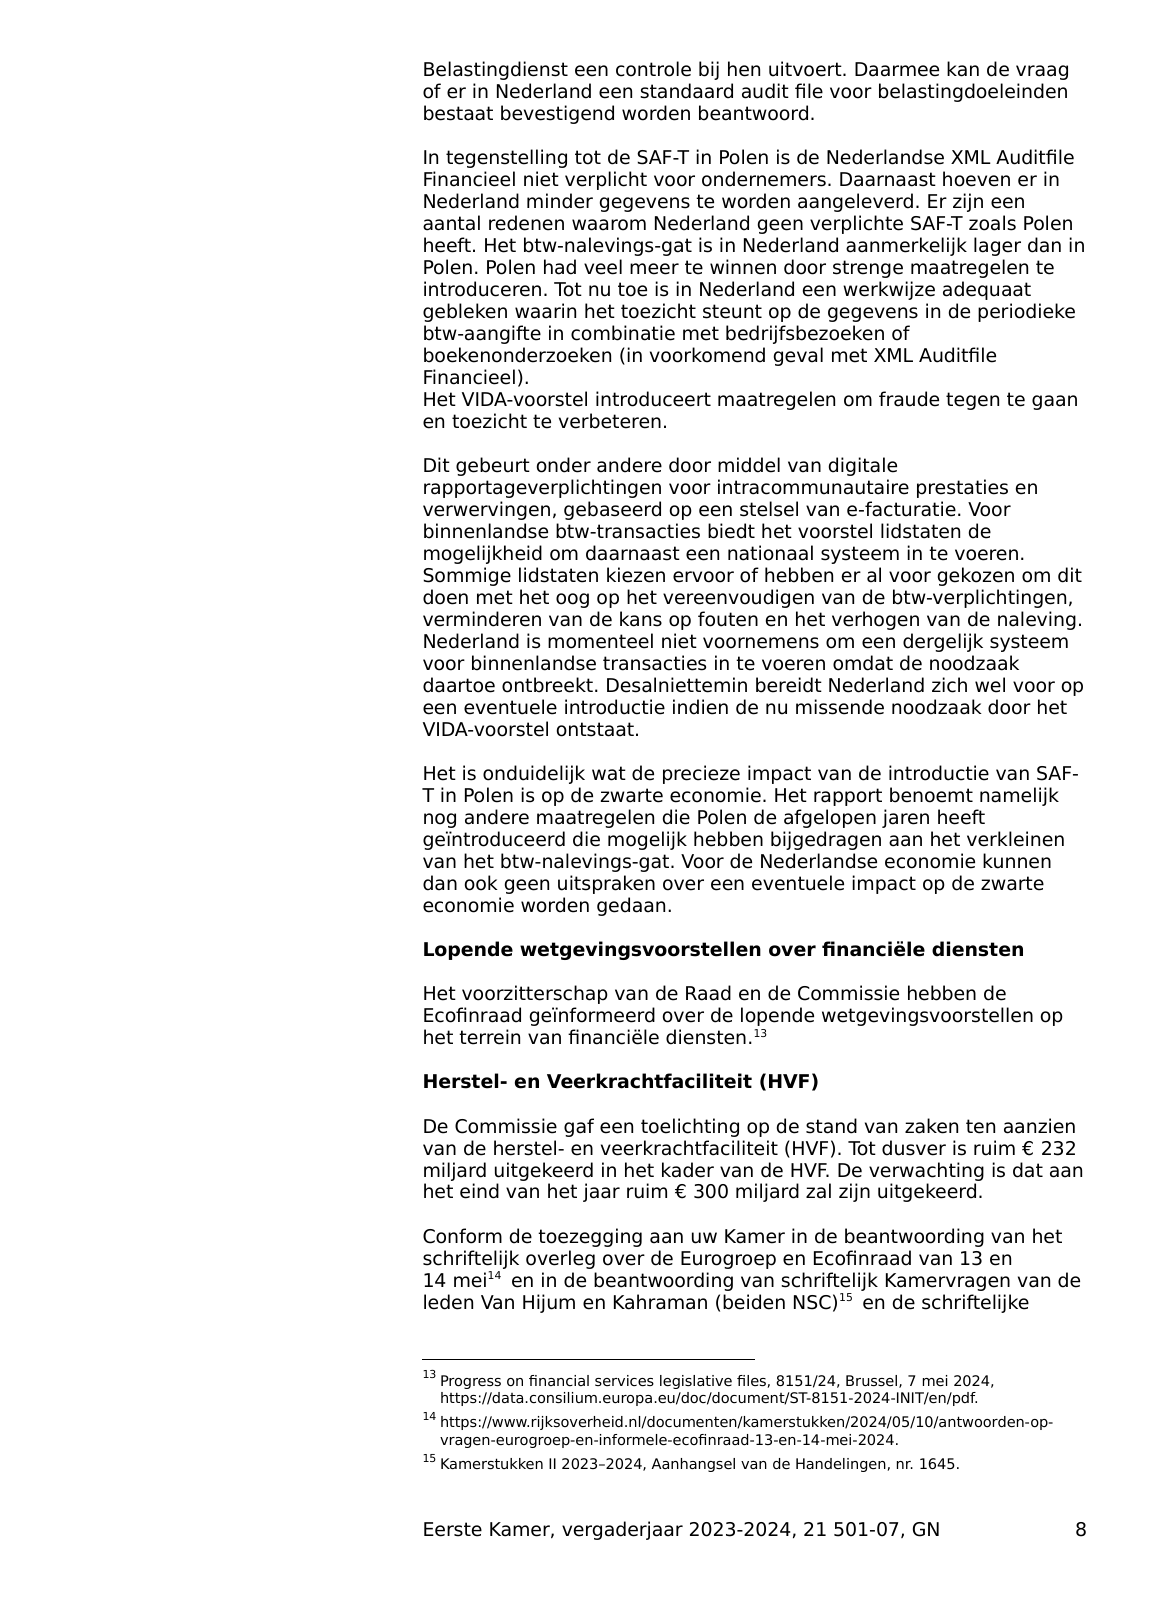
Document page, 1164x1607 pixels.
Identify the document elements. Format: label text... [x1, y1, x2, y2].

text Dit gebeurt onder andere door middel van digitale rapportageverplichtingen voor intracommunautaire prestaties en verwervingen, gebaseerd op een stelsel van e-facturatie. Voor binnenlandse btw-transacties biedt het voorstel lidstaten de mogelijkheid om daarnaast een nationaal systeem in te voeren. Sommige lidstaten kiezen ervoor of hebben er al voor gekozen om dit doen met het oog op het vereenvoudigen van de btw-verplichtingen, verminderen van de kans op fouten en het verhogen van de naleving. Nederland is momenteel niet voornemens om een dergelijk systeem voor binnenlandse transacties in te voeren omdat de noodzaak daartoe ontbreekt. Desalniettemin bereidt Nederland zich wel voor op een eventuele introductie indien de nu missende noodzaak door het VIDA-voorstel ontstaat. [422, 455, 1087, 741]
text In tegenstelling tot de SAF-T in Polen is de Nederlandse XML Auditfile Financieel niet verplicht voor ondernemers. Daarnaast hoeven er in Nederland minder gegevens te worden aangeleverd. Er zijn een aantal redenen waarom Nederland geen verplichte SAF-T zoals Polen heeft. Het btw-nalevings-gat is in Nederland aanmerkelijk lager dan in Polen. Polen had veel meer te winnen door strenge maatregelen te introduceren. Tot nu toe is in Nederland een werkwijze adequaat gebleken waarin het toezicht steunt op de gegevens in de periodieke btw-aangifte in combinatie met bedrijfsbezoeken of boekenonderzoeken (in voorkomend geval met XML Auditfile Financieel). [422, 147, 1087, 389]
subtitle Herstel- en Veerkrachtfaciliteit (HVF) [422, 1071, 1087, 1093]
text De Commissie gaf een toelichting op de stand van zaken ten aanzien van de herstel- en veerkrachtfaciliteit (HVF). Tot dusver is ruim € 232 miljard uitgekeerd in het kader van de HVF. De verwachting is dat aan het eind van het jaar ruim € 300 miljard zal zijn uitgekeerd. [422, 1116, 1087, 1203]
text Het is onduidelijk wat de precieze impact van de introductie van SAF-T in Polen is op de zwarte economie. Het rapport benoemt namelijk nog andere maatregelen die Polen de afgelopen jaren heeft geïntroduceerd die mogelijk hebben bijgedragen aan het verkleinen van het btw-nalevings-gat. Voor de Nederlandse economie kunnen dan ook geen uitspraken over een eventuele impact op de zwarte economie worden gedaan. [422, 763, 1087, 917]
text Belastingdienst een controle bij hen uitvoert. Daarmee kan de vraag of er in Nederland een standaard audit file voor belastingdoeleinden bestaat bevestigend worden beantwoord. [422, 59, 1087, 125]
text Het VIDA-voorstel introduceert maatregelen om fraude tegen te gaan en toezicht te verbeteren. [422, 389, 1087, 433]
text Progress on financial services legislative files, 8151/24, Brussel, 7 mei 2024, https://data.consilium.europa.eu/doc/document/ST-8151-2024-INIT/en/pdf. [422, 1368, 1087, 1407]
text Het voorzitterschap van de Raad en de Commissie hebben de Ecofinraad geïnformeerd over de lopende wetgevingsvoorstellen op het terrein van financiële diensten. [422, 983, 1087, 1049]
text Conform de toezegging aan uw Kamer in de beantwoording van het schriftelijk overleg over de Eurogroep en Ecofinraad van 13 en 14 mei en in de beantwoording van schriftelijk Kamervragen van de leden Van Hijum en Kahraman (beiden NSC) en de schriftelijke [422, 1226, 1087, 1313]
text https://www.rijksoverheid.nl/documenten/kamerstukken/2024/05/10/antwoorden-op-vragen-eurogroep-en-informele-ecofinraad-13-en-14-mei-2024. [422, 1410, 1087, 1449]
text Kamerstukken II 2023–2024, Aanhangsel van de Handelingen, nr. 1645. [422, 1452, 1087, 1474]
subtitle Lopende wetgevingsvoorstellen over financiële diensten [422, 939, 1087, 961]
